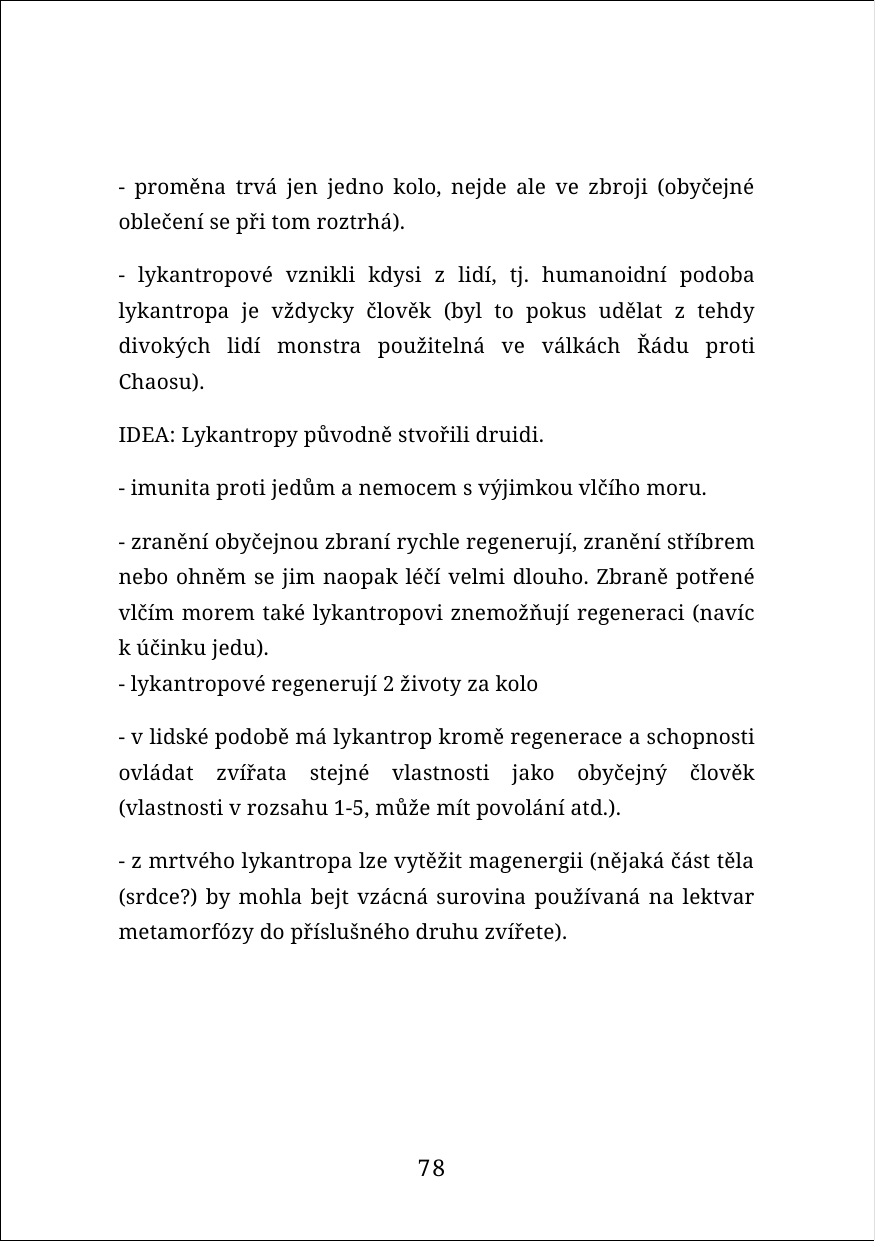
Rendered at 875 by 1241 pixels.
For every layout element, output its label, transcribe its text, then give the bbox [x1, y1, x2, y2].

text - lykantropové vznikli kdysi z lidí, tj. humanoidní podoba lykantropa je vždycky člověk (byl to pokus udělat z tehdy divokých lidí monstra použitelná ve válkách Řádu proti Chaosu). [118, 261, 756, 396]
text - v lidské podobě má lykantrop kromě regenerace a schopnosti ovládat zvířata stejné vlastnosti jako obyčejný člověk (vlastnosti v rozsahu 1-5, může mít povolání atd.). [118, 722, 756, 822]
text - z mrtvého lykantropa lze vytěžit magenergii (nějaká část těla (srdce?) by mohla bejt vzácná surovina používaná na lektvar metamorfózy do příslušného druhu zvířete). [118, 846, 756, 946]
text IDEA: Lykantropy původně stvořili druidi. [118, 420, 756, 449]
text - imunita proti jedům a nemocem s výjimkou vlčího moru. [118, 473, 756, 502]
text - proměna trvá jen jedno kolo, nejde ale ve zbroji (obyčejné oblečení se při tom roztrhá). [118, 172, 756, 236]
text - zranění obyčejnou zbraní rychle regenerují, zranění stříbrem nebo ohněm se jim naopak léčí velmi dlouho. Zbraně potřené vlčím morem také lykantropovi znemožňují regeneraci (navíc k účinku jedu). - lykantropové regenerují 2 životy za kolo [118, 527, 756, 697]
